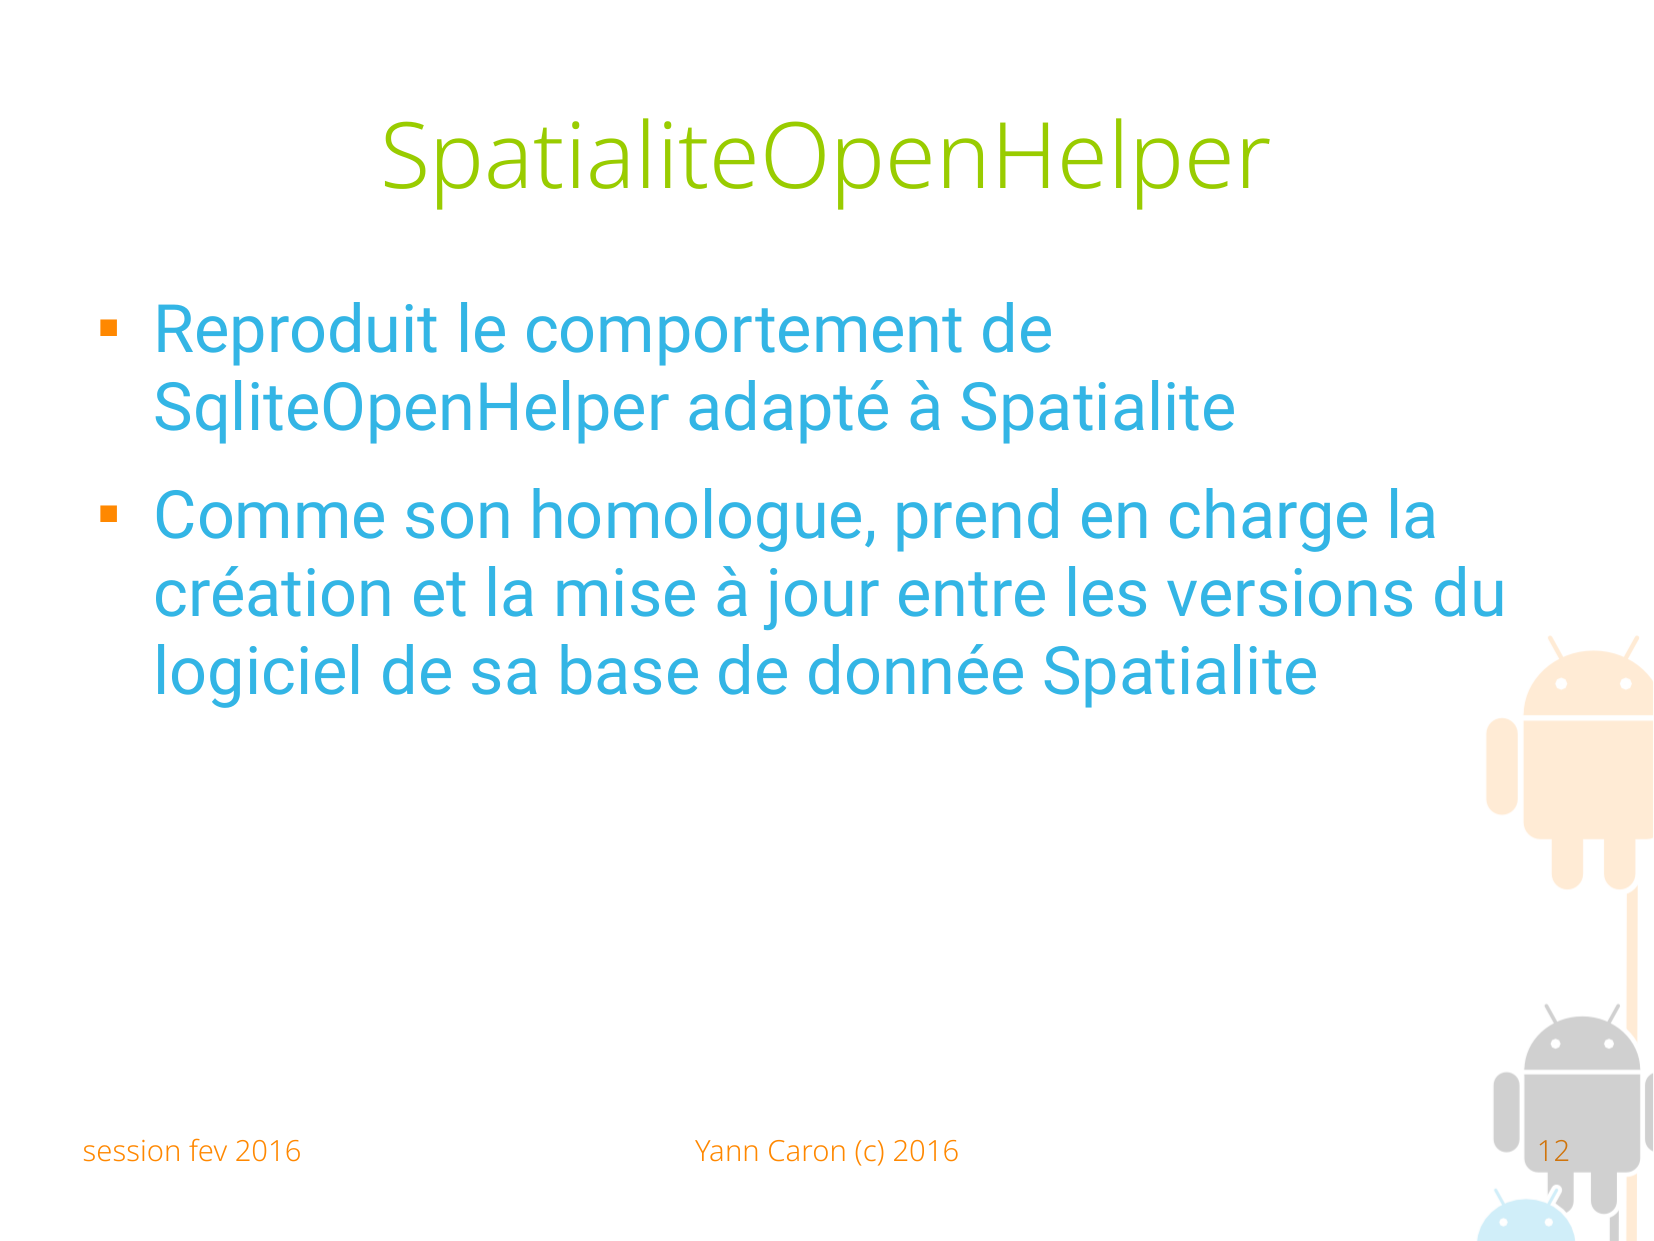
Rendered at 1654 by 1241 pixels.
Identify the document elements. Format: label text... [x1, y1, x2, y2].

picture [240, 423, 1654, 1241]
list Reproduit le comportement de SqliteOpenHelper adapté à Spatialite Comme son homologue, prend en charge la création et la mise à jour entre les versions du logiciel de sa base de donnée Spatialite [82, 290, 1571, 1010]
title SpatialiteOpenHelper [82, 49, 1571, 257]
